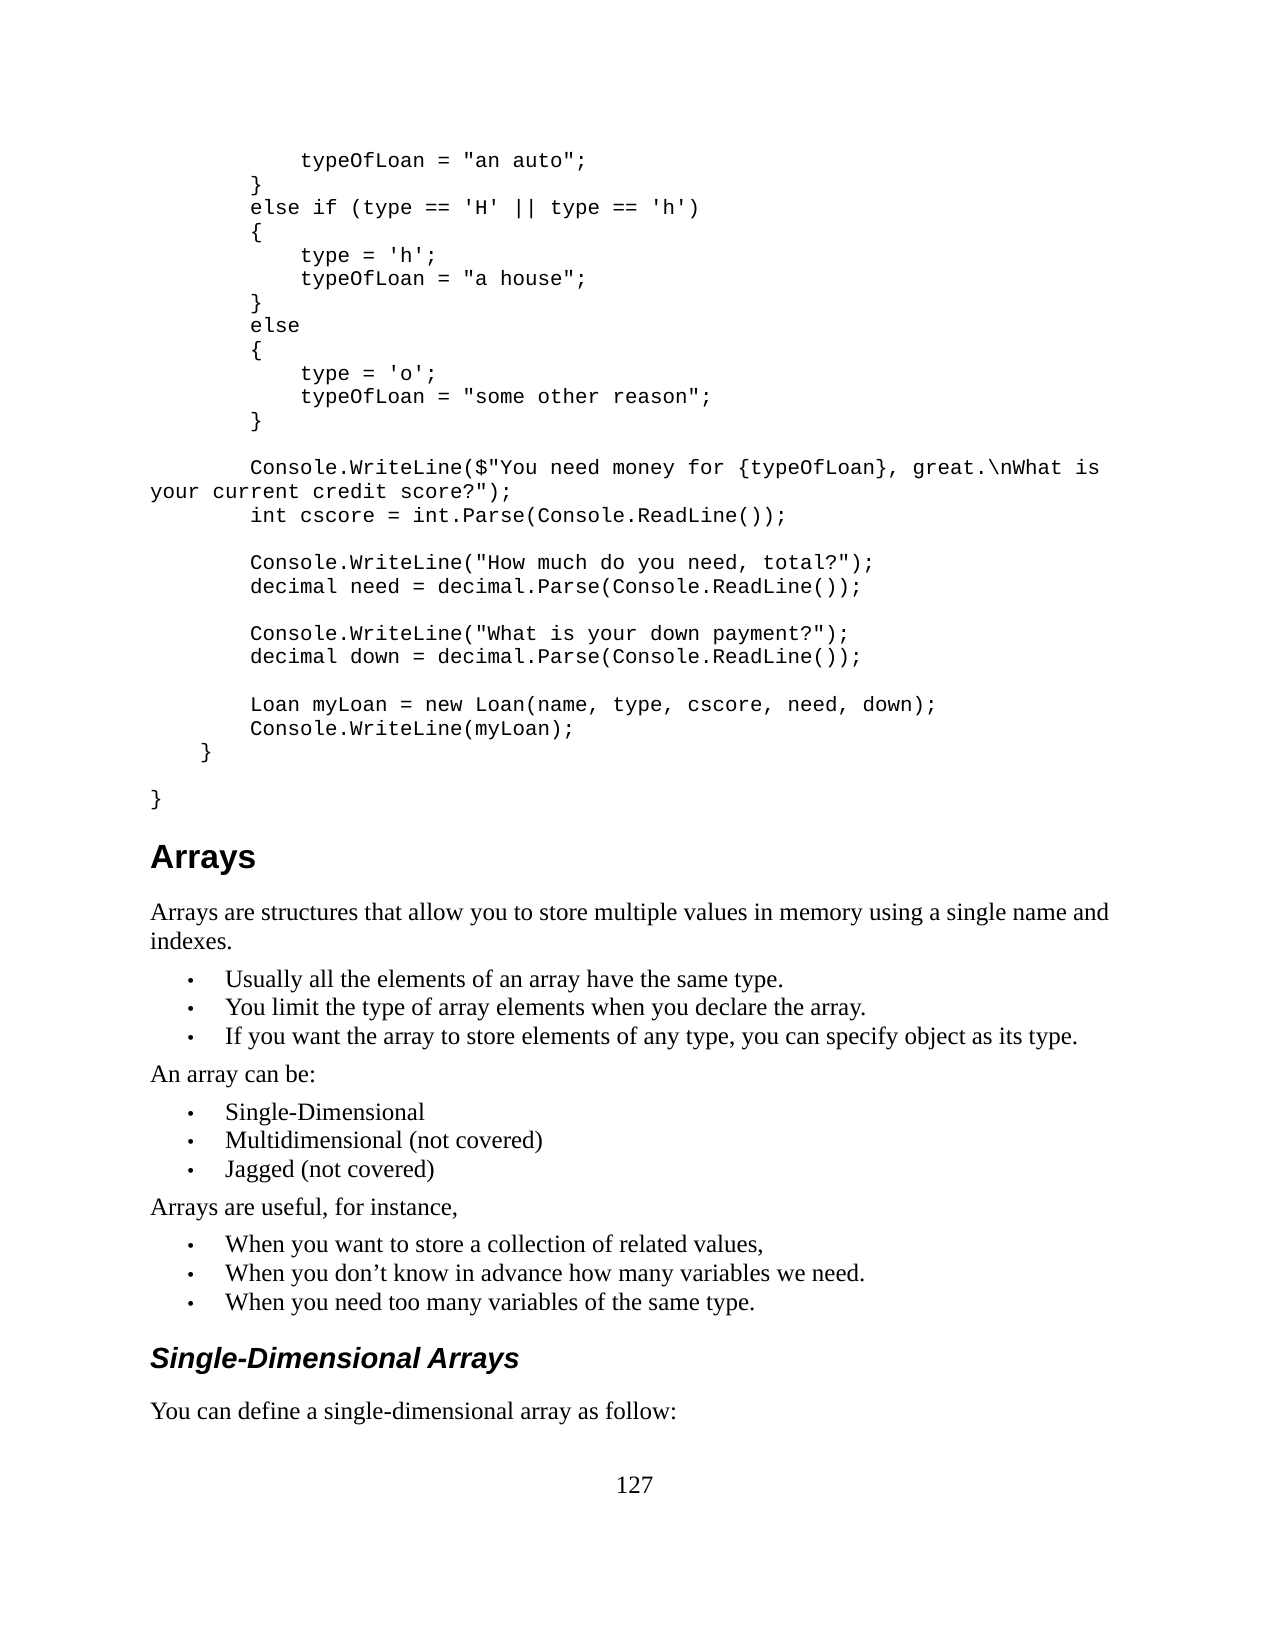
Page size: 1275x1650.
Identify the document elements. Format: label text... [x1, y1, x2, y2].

list Usually all the elements of an array have the same type. [187, 964, 1125, 992]
text } [150, 292, 1125, 316]
list Multidimensional (not covered) [187, 1125, 1125, 1154]
text else if (type == 'H' || type == 'h') [150, 197, 1125, 221]
text Console.WriteLine("How much do you need, total?"); [150, 552, 1125, 576]
text An array can be: [150, 1059, 1125, 1088]
text Arrays are structures that allow you to store multiple values in memory using a single name and indexes. [150, 897, 1125, 955]
text typeOfLoan = "an auto"; [150, 150, 1125, 174]
text } [150, 174, 1125, 197]
list Jagged (not covered) [187, 1154, 1125, 1183]
text type = 'h'; [150, 244, 1125, 268]
text decimal down = decimal.Parse(Console.ReadLine()); [150, 647, 1125, 670]
text { [150, 339, 1125, 363]
list You limit the type of array elements when you declare the array. [187, 992, 1125, 1021]
list When you need too many variables of the same type. [187, 1287, 1125, 1316]
list When you want to store a collection of related values, [187, 1229, 1125, 1258]
subtitle Arrays [150, 837, 1125, 876]
text Console.WriteLine("What is your down payment?"); [150, 623, 1125, 647]
text Arrays are useful, for instance, [150, 1192, 1125, 1221]
list When you don’t know in advance how many variables we need. [187, 1258, 1125, 1287]
text } [150, 741, 1125, 765]
subtitle Single-Dimensional Arrays [150, 1341, 1125, 1374]
text typeOfLoan = "a house"; [150, 268, 1125, 292]
text { [150, 221, 1125, 244]
text You can define a single-dimensional array as follow: [150, 1396, 1125, 1424]
text Console.WriteLine($"You need money for {typeOfLoan}, great.\nWhat is your current credit score?"); [150, 457, 1125, 505]
text decimal need = decimal.Parse(Console.ReadLine()); [150, 576, 1125, 599]
list If you want the array to store elements of any type, you can specify object as its type. [187, 1021, 1125, 1050]
text typeOfLoan = "some other reason"; [150, 386, 1125, 410]
text } [150, 410, 1125, 434]
text Loan myLoan = new Loan(name, type, cscore, need, down); [150, 694, 1125, 717]
text int cscore = int.Parse(Console.ReadLine()); [150, 505, 1125, 528]
text } [150, 788, 1125, 812]
list Single-Dimensional [187, 1097, 1125, 1125]
text type = 'o'; [150, 363, 1125, 386]
text Console.WriteLine(myLoan); [150, 717, 1125, 741]
text else [150, 316, 1125, 339]
